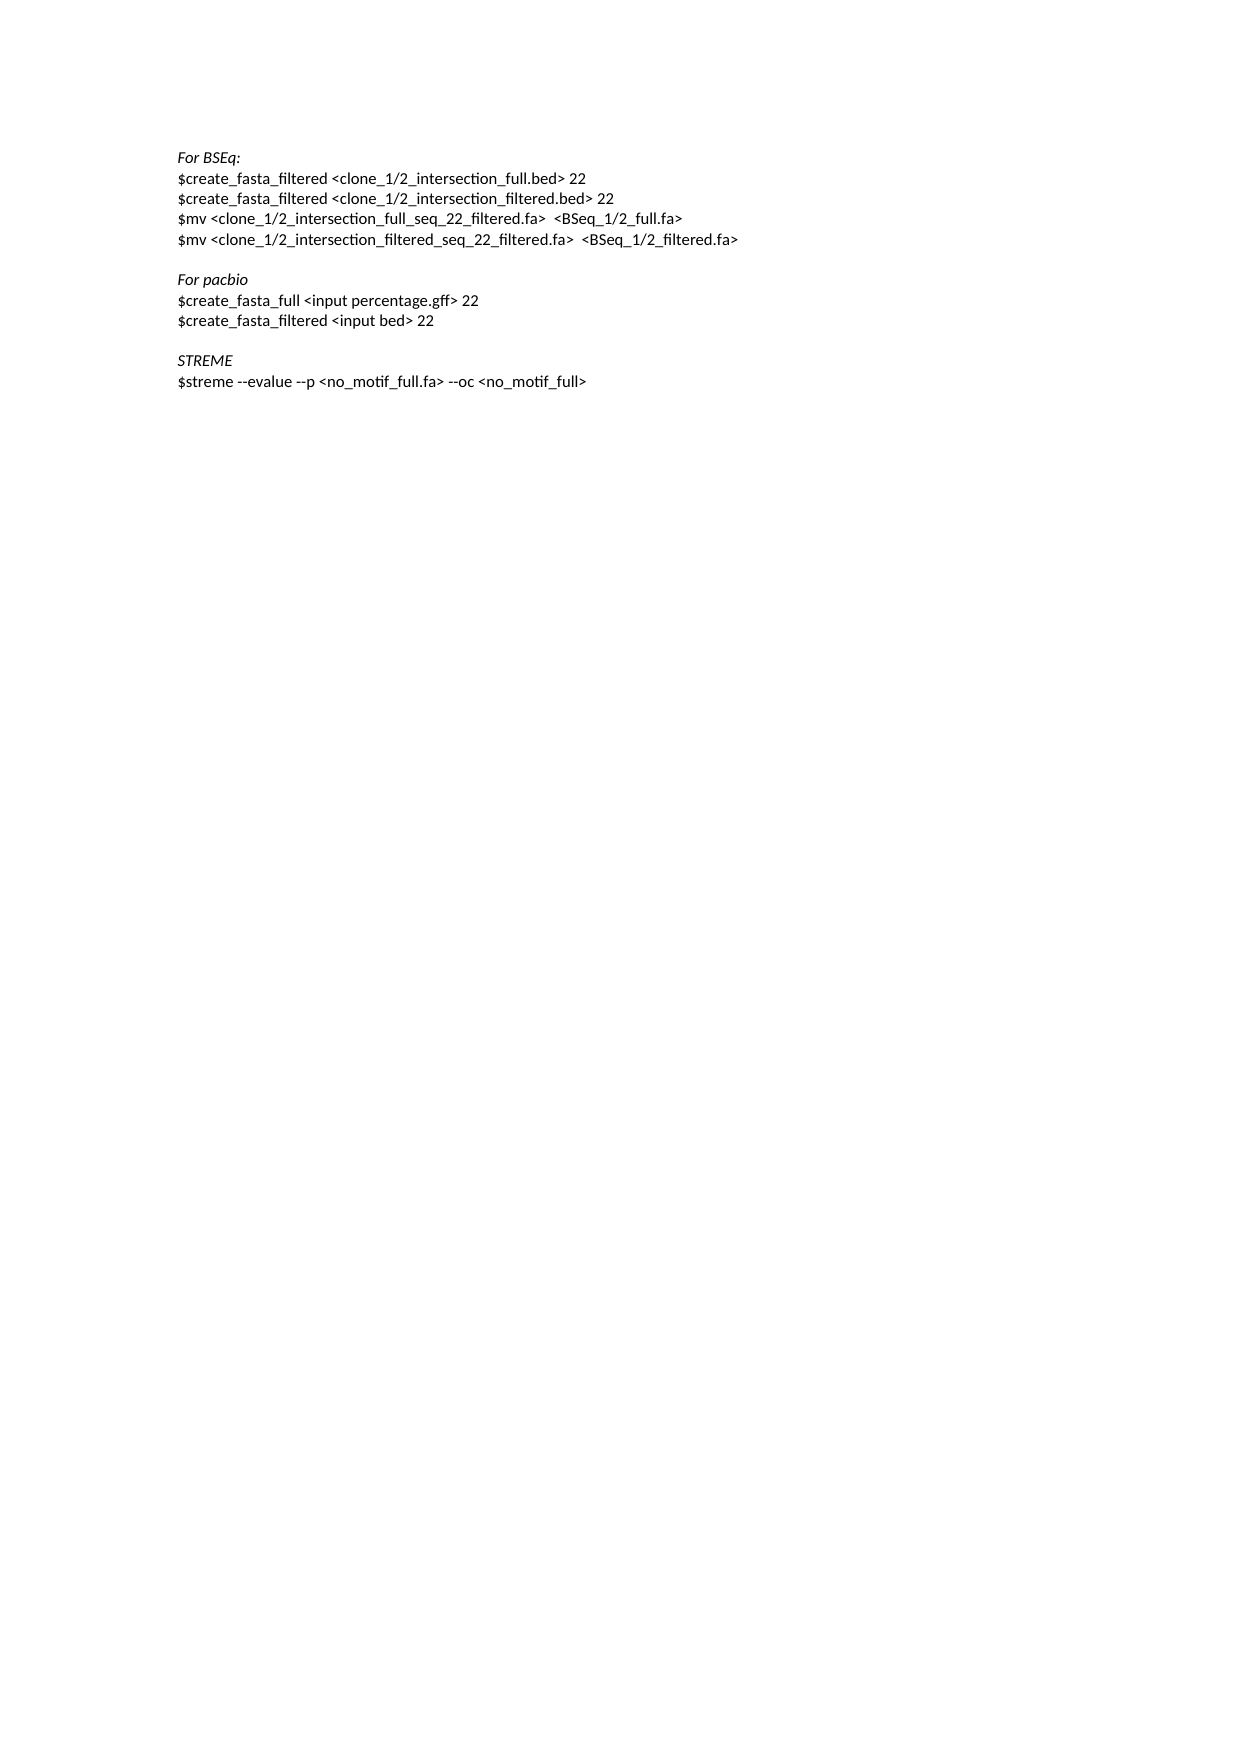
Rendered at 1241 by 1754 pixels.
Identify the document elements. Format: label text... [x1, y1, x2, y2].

text $create_fasta_filtered <input bed> 22 [177, 310, 1063, 330]
text For BSEq: [177, 148, 1063, 168]
text For pacbio [177, 269, 1063, 290]
text $create_fasta_filtered <clone_1/2_intersection_full.bed> 22 [177, 168, 1063, 188]
text $create_fasta_full <input percentage.gff> 22 [177, 290, 1063, 310]
text $mv <clone_1/2_intersection_filtered_seq_22_filtered.fa> <BSeq_1/2_filtered.fa> [177, 229, 1063, 249]
text $create_fasta_filtered <clone_1/2_intersection_filtered.bed> 22 [177, 188, 1063, 208]
text STREME [177, 351, 1063, 371]
text $streme --evalue --p <no_motif_full.fa> --oc <no_motif_full> [177, 371, 1063, 391]
text $mv <clone_1/2_intersection_full_seq_22_filtered.fa> <BSeq_1/2_full.fa> [177, 208, 1063, 229]
